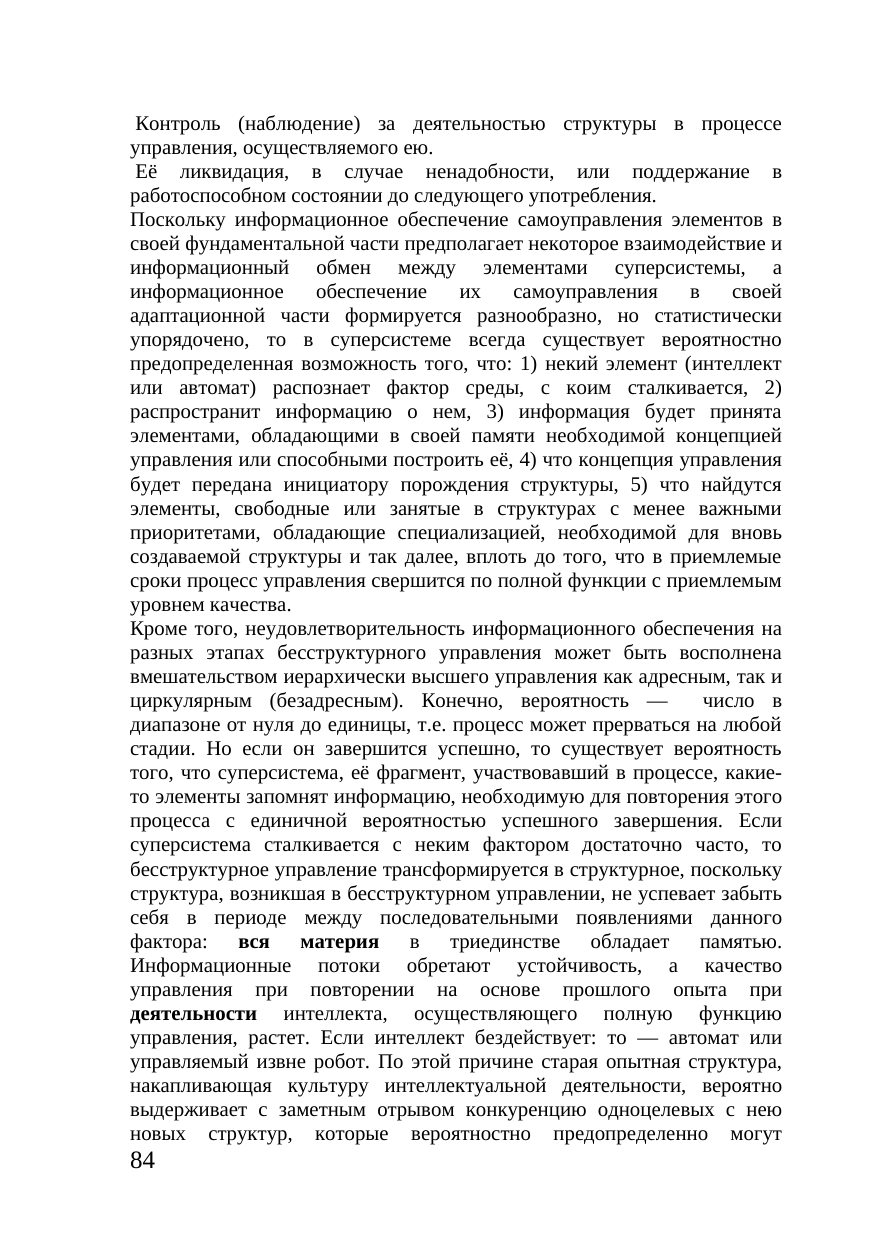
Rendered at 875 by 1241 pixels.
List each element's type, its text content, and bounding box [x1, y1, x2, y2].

text Поскольку информационное обеспечение самоуправления элементов в своей фундаментальной части предполагает некоторое взаимодействие и информационный обмен между элементами суперсистемы, а информационное обеспечение их самоуправления в своей адаптационной части формируется разнообразно, но статистически упорядочено, то в суперсистеме всегда существует вероятностно предопределенная возможность того, что: 1) некий элемент (интеллект или автомат) распознает фактор среды, с коим сталкивается, 2) распространит информацию о нем, 3) информация будет принята элементами, обладающими в своей памяти необходимой концепцией управления или способными построить её, 4) что концепция управления будет передана инициатору порождения структуры, 5) что найдутся элементы, свободные или занятые в структурах с менее важными приоритетами, обладающие специализацией, необходимой для вновь создаваемой структуры и так далее, вплоть до того, что в приемлемые сроки процесс управления свершится по полной функции с приемлемым уровнем качества. [130, 207, 783, 616]
text Контроль (наблюдение) за деятельностью структуры в процессе управления, осуществляемого ею. [130, 111, 783, 159]
text Кроме того, неудовлетворительность информационного обеспечения на разных этапах бесструктурного управления может быть восполнена вмешательством иерархически высшего управления как адресным, так и циркулярным (безадресным). Конечно, вероятность — число в диапазоне от нуля до единицы, т.е. процесс может прерваться на любой стадии. Но если он завершится успешно, то существует вероятность того, что суперсистема, её фрагмент, участвовавший в процессе, какие-то элементы запомнят информацию, необходимую для повторения этого процесса с единичной вероятностью успешного завершения. Если суперсистема сталкивается с неким фактором достаточно часто, то бесструктурное управление трансформируется в структурное, поскольку структура, возникшая в бесструктурном управлении, не успевает забыть себя в периоде между последовательными появлениями данного фактора: вся материя в триединстве обладает памятью. Информационные потоки обретают устойчивость, а качество управления при повторении на основе прошлого опыта при деятельности интеллекта, осуществляющего полную функцию управления, растет. Если интеллект бездействует: то — автомат или управляемый извне робот. По этой причине старая опытная структура, накапливающая культуру интеллектуальной деятельности, вероятно выдерживает с заметным отрывом конкуренцию одноцелевых с нею новых структур, которые вероятностно предопределенно могут [130, 616, 783, 1145]
text Её ликвидация, в случае ненадобности, или поддержание в работоспособном состоянии до следующего употребления. [130, 159, 783, 207]
